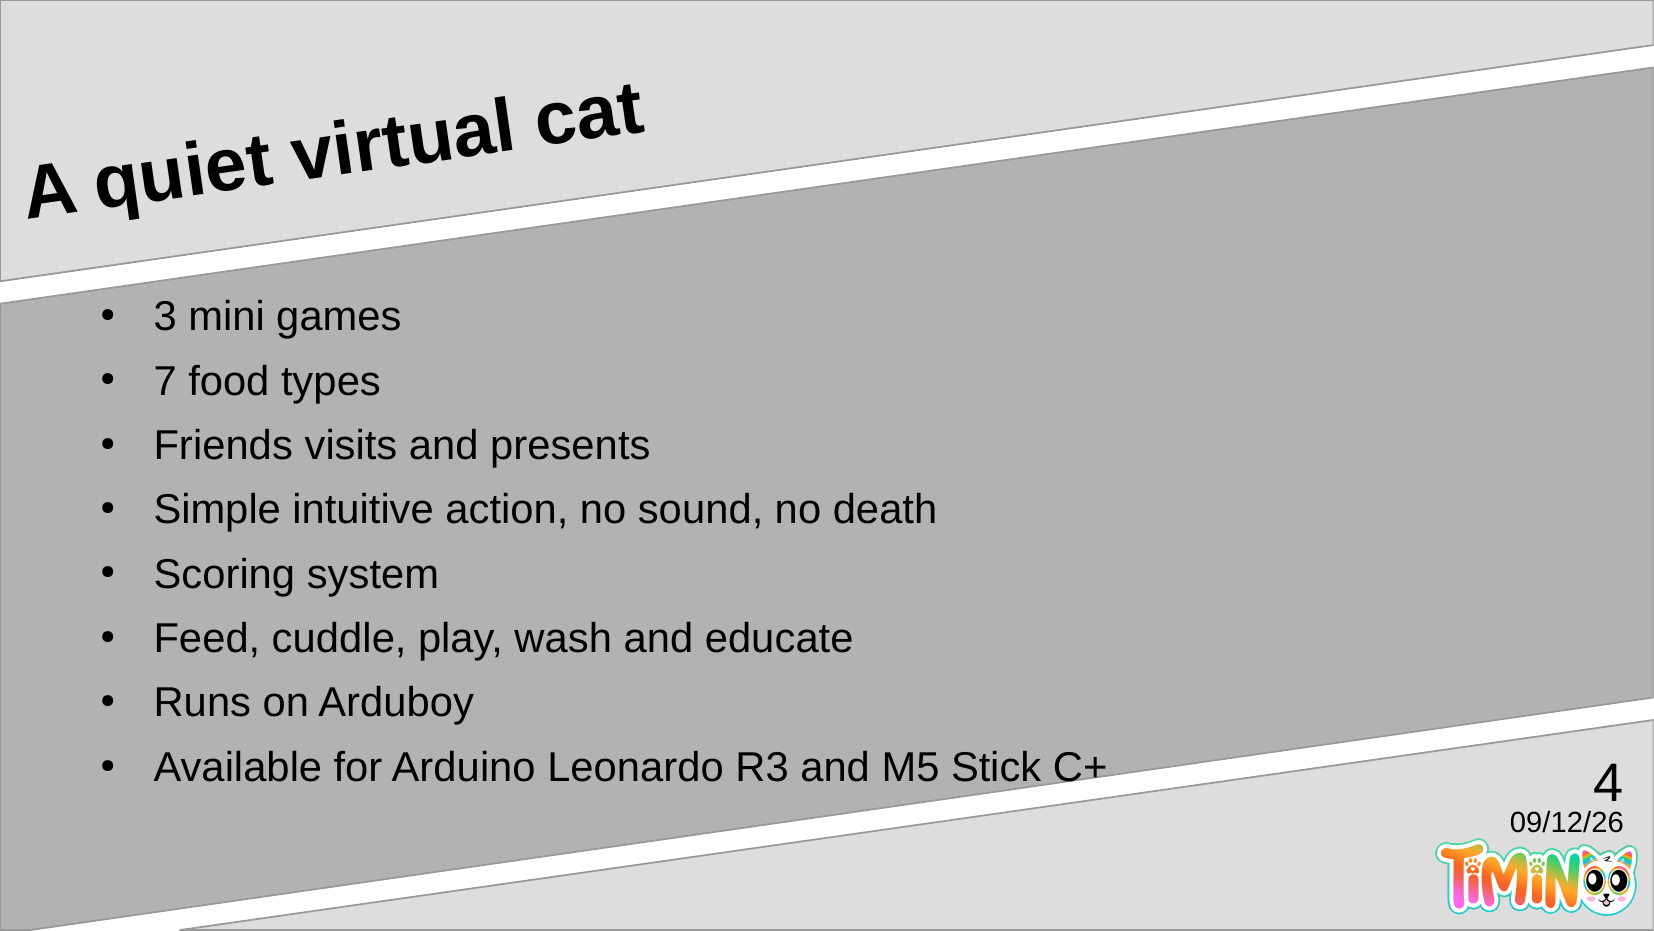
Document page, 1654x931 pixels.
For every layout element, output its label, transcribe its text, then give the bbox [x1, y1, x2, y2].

picture [1435, 838, 1638, 916]
title A quiet virtual cat [11, 0, 1496, 272]
list 3 mini games 7 food types Friends visits and presents Simple intuitive action, no sound, no death Scoring system Feed, cuddle, play, wash and educate Runs on Arduboy Available for Arduino Leonardo R3 and M5 Stick C+ [82, 292, 1538, 833]
